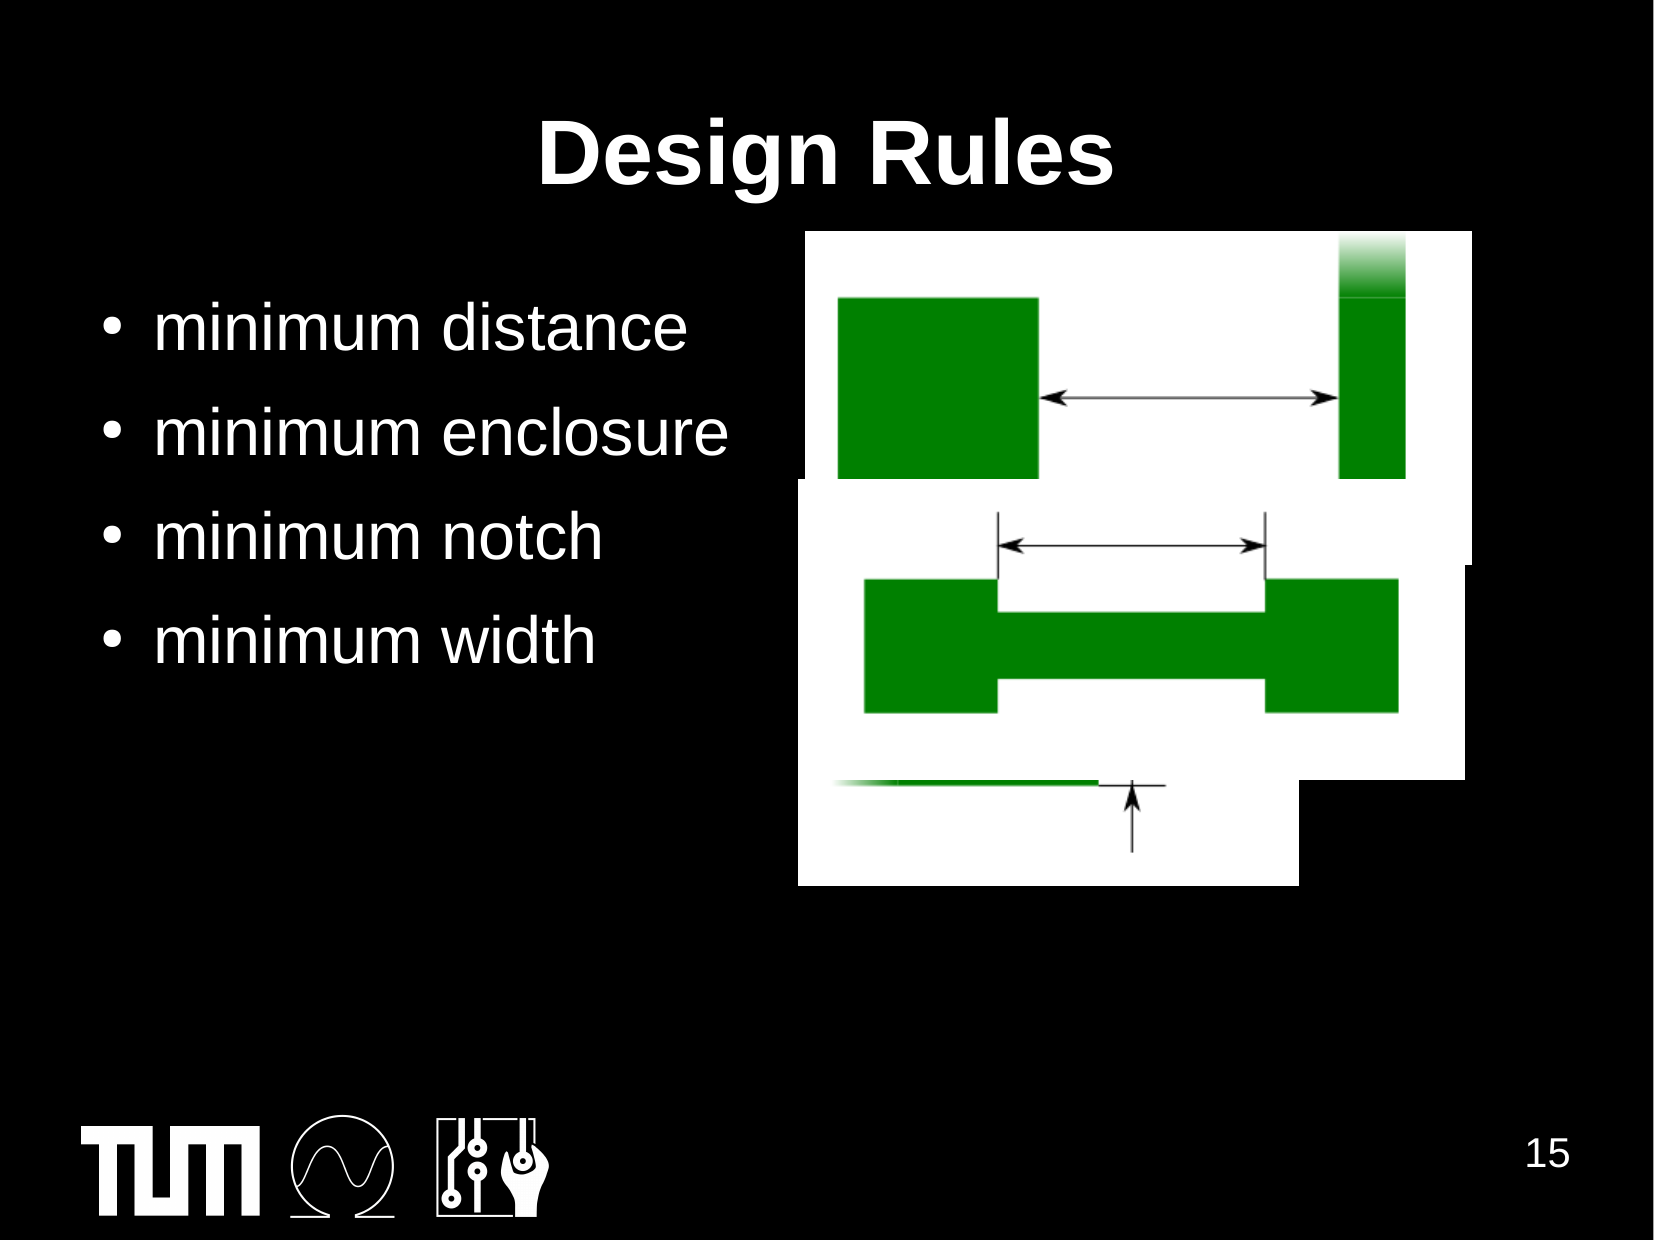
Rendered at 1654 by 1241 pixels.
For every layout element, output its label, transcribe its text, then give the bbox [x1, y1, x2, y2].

picture [283, 1109, 402, 1227]
title Design Rules [82, 49, 1571, 257]
picture [425, 1109, 554, 1227]
picture [798, 231, 1472, 886]
list minimum distance minimum enclosure minimum notch minimum width [82, 290, 1571, 1109]
picture [63, 1108, 272, 1227]
